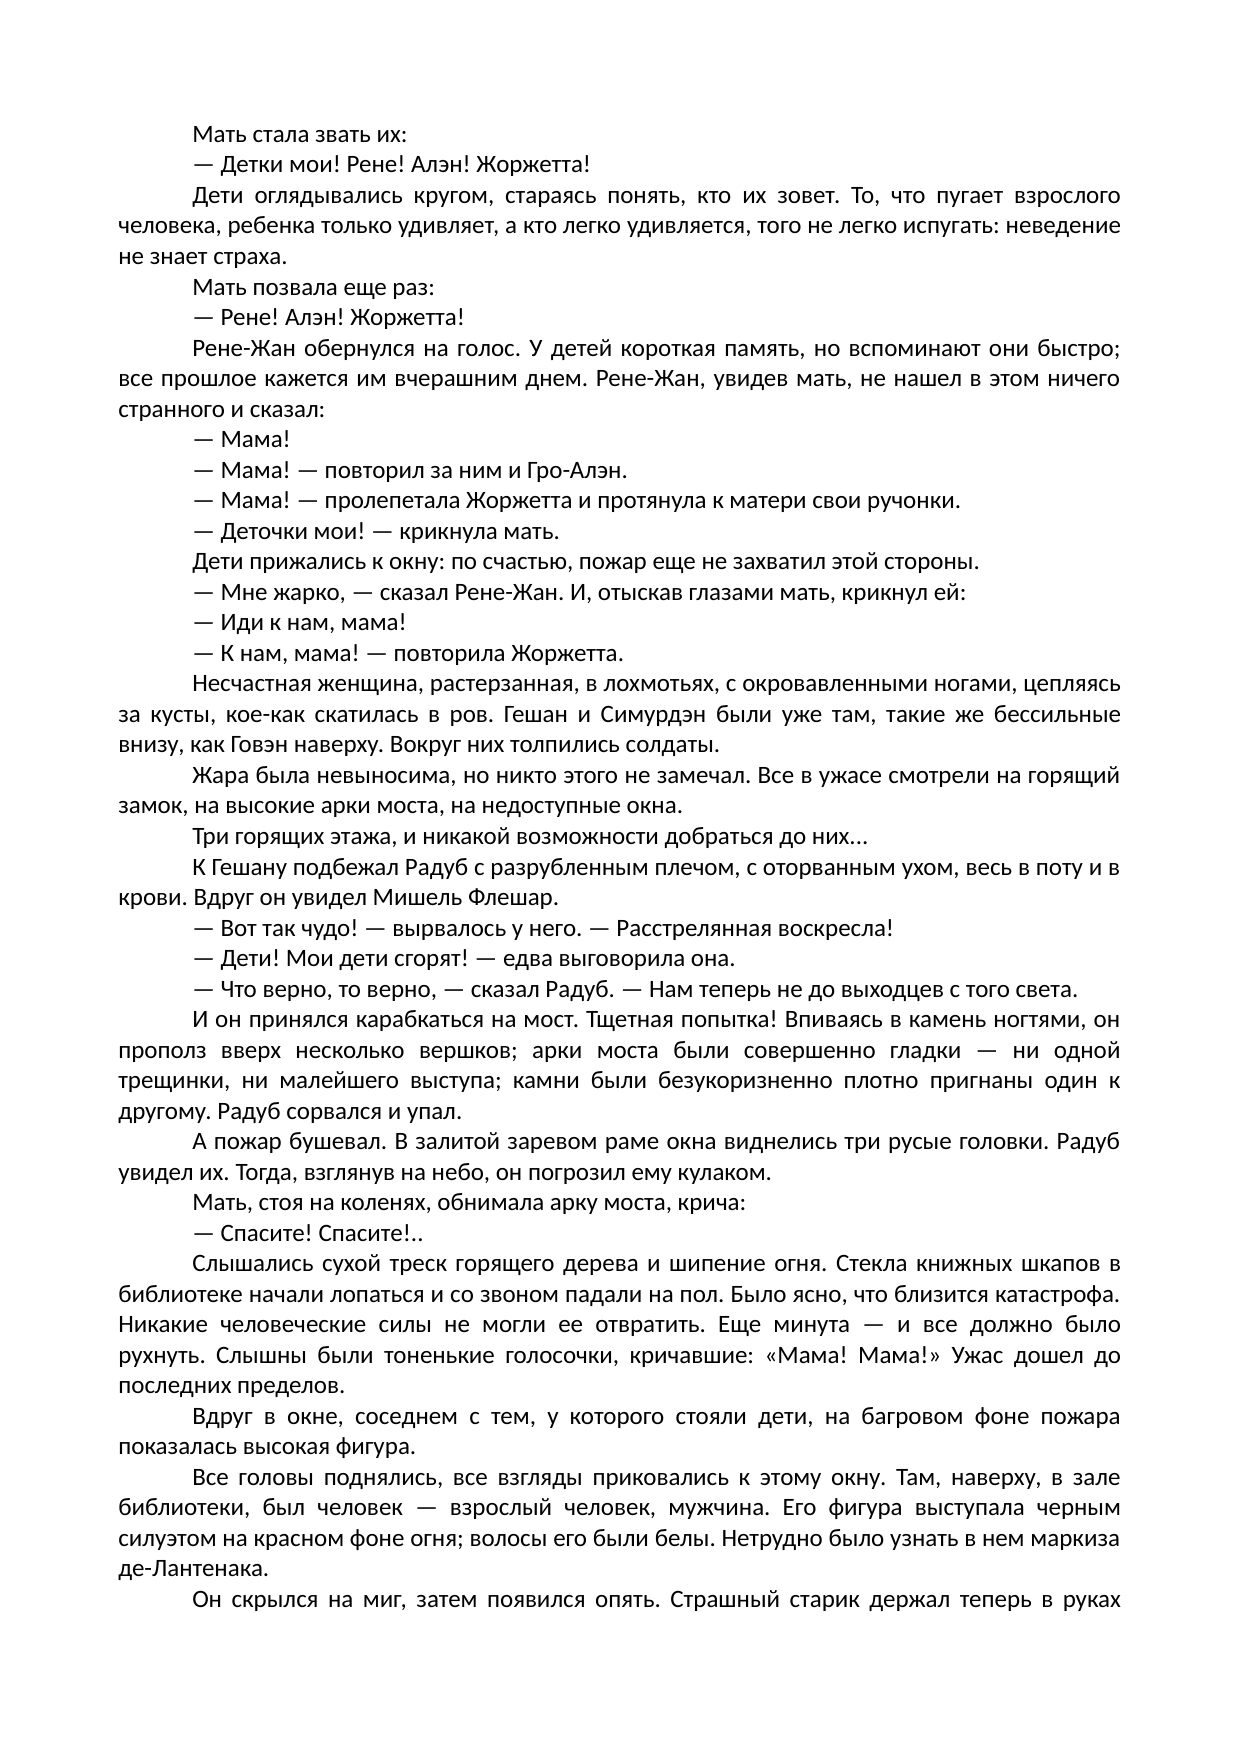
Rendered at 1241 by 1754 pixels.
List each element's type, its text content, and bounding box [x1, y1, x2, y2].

text Жара была невыносима, но никто этого не замечал. Все в ужасе смотрели на горящий замок, на высокие арки моста, на недоступные окна. [118, 759, 1122, 820]
text Дети оглядывались кругом, стараясь понять, кто их зовет. То, что пугает взрослого человека, ребенка только удивляет, а кто легко удивляется, того не легко испугать: неведение не знает страха. [118, 179, 1122, 271]
text — Спасите! Спасите!.. [118, 1217, 1122, 1247]
text Три горящих этажа, и никакой возможности добраться до них... [118, 820, 1122, 851]
text Он скрылся на миг, затем появился опять. Страшный старик держал теперь в руках [118, 1583, 1122, 1614]
text Мать позвала еще раз: [118, 271, 1122, 301]
text — Рене! Алэн! Жоржетта! [118, 301, 1122, 332]
text Слышались сухой треск горящего дерева и шипение огня. Стекла книжных шкапов в библиотеке начали лопаться и со звоном падали на пол. Было ясно, что близится катастрофа. Никакие человеческие силы не могли ее отвратить. Еще минута — и все должно было рухнуть. Слышны были тоненькие голосочки, кричавшие: «Мама! Мама!» Ужас дошел до последних пределов. [118, 1247, 1122, 1400]
text Вдруг в окне, соседнем с тем, у которого стояли дети, на багровом фоне пожара показалась высокая фигура. [118, 1400, 1122, 1461]
text Все головы поднялись, все взгляды приковались к этому окну. Там, наверху, в зале библиотеки, был человек — взрослый человек, мужчина. Его фигура выступала черным силуэтом на красном фоне огня; волосы его были белы. Нетрудно было узнать в нем маркиза де-Лантенака. [118, 1461, 1122, 1583]
text — Дети! Мои дети сгорят! — едва выговорила она. [118, 942, 1122, 973]
text К Гешану подбежал Радуб с разрубленным плечом, с оторванным ухом, весь в поту и в крови. Вдруг он увидел Мишель Флешар. [118, 851, 1122, 912]
text Мать, стоя на коленях, обнимала арку моста, крича: [118, 1186, 1122, 1217]
text — Мама! — пролепетала Жоржетта и протянула к матери свои ручонки. [118, 484, 1122, 515]
text — Что верно, то верно, — сказал Радуб. — Нам теперь не до выходцев с того света. [118, 973, 1122, 1003]
text — Мама! [118, 423, 1122, 454]
text — Иди к нам, мама! [118, 606, 1122, 637]
text Мать стала звать их: [118, 118, 1122, 149]
text Дети прижались к окну: по счастью, пожар еще не захватил этой стороны. [118, 545, 1122, 576]
text — Деточки мои! — крикнула мать. [118, 515, 1122, 545]
text Рене-Жан обернулся на голос. У детей короткая память, но вспоминают они быстро; все прошлое кажется им вчерашним днем. Рене-Жан, увидев мать, не нашел в этом ничего странного и сказал: [118, 332, 1122, 423]
text А пожар бушевал. В залитой заревом раме окна виднелись три русые головки. Радуб увидел их. Тогда, взглянув на небо, он погрозил ему кулаком. [118, 1125, 1122, 1186]
text — К нам, мама! — повторила Жоржетта. [118, 637, 1122, 667]
text — Детки мои! Рене! Алэн! Жоржетта! [118, 149, 1122, 179]
text — Мне жарко, — сказал Рене-Жан. И, отыскав глазами мать, крикнул ей: [118, 576, 1122, 606]
text — Вот так чудо! — вырвалось у него. — Расстрелянная воскресла! [118, 912, 1122, 942]
text — Мама! — повторил за ним и Гро-Алэн. [118, 454, 1122, 484]
text И он принялся карабкаться на мост. Тщетная попытка! Впиваясь в камень ногтями, он прополз вверх несколько вершков; арки моста были совершенно гладки — ни одной трещинки, ни малейшего выступа; камни были безукоризненно плотно пригнаны один к другому. Радуб сорвался и упал. [118, 1003, 1122, 1125]
text Несчастная женщина, растерзанная, в лохмотьях, с окровавленными ногами, цепляясь за кусты, кое-как скатилась в ров. Гешан и Симурдэн были уже там, такие же бессильные внизу, как Говэн наверху. Вокруг них толпились солдаты. [118, 667, 1122, 759]
